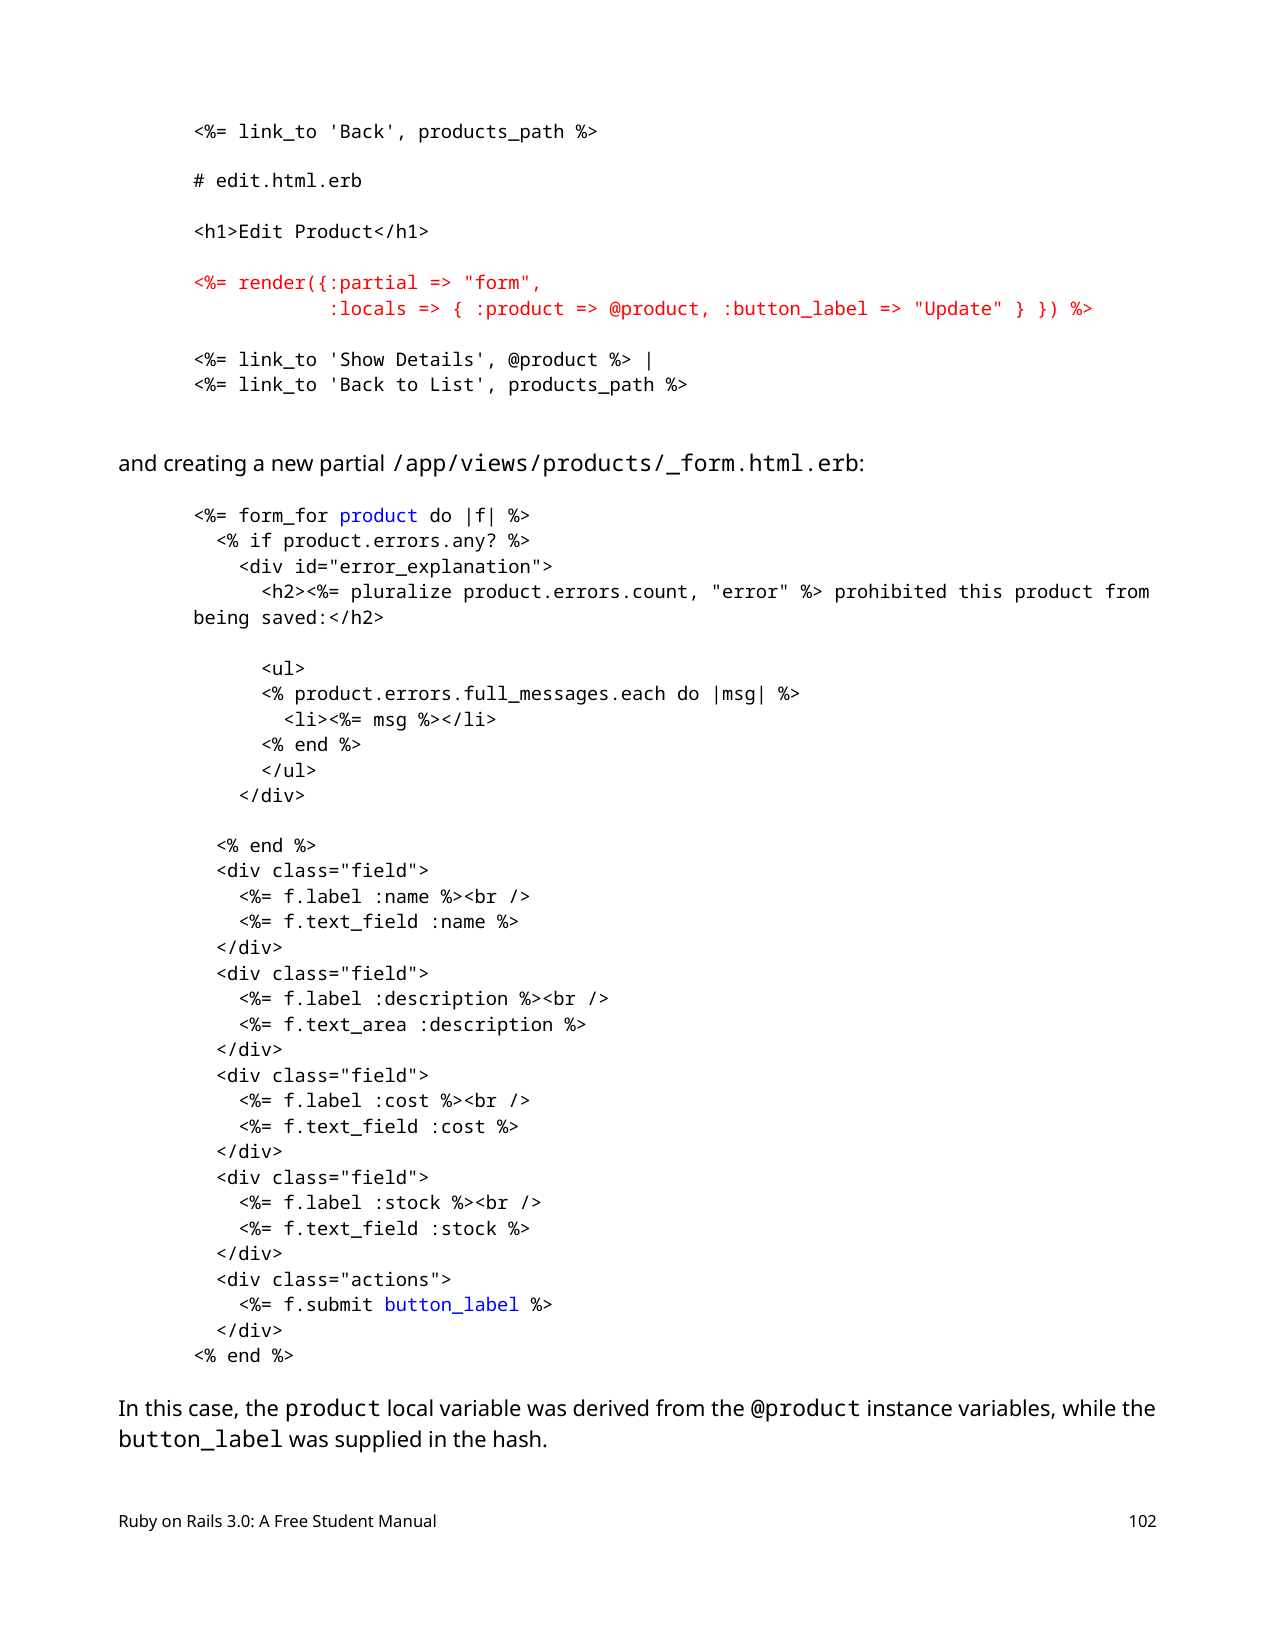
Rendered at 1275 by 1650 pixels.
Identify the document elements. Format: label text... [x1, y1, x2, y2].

text <% end %> <div class="field"> <%= f.label :name %><br /> <%= f.text_field :name %> </div> <div class="field"> <%= f.label :description %><br /> <%= f.text_area :description %> </div> <div class="field"> <%= f.label :cost %><br /> <%= f.text_field :cost %> </div> <div class="field"> <%= f.label :stock %><br /> <%= f.text_field :stock %> </div> <div class="actions"> <%= f.submit button_label %> </div> <% end %> [193, 832, 1157, 1368]
text # edit.html.erb <h1>Edit Product</h1> <%= render({:partial => "form", :locals => { :product => @product, :button_label => "Update" } }) %> <%= link_to 'Show Details', @product %> | <%= link_to 'Back to List', products_path %> [193, 168, 1157, 423]
text <%= link_to 'Back', products_path %> [193, 118, 1157, 144]
text and creating a new partial /app/views/products/_form.html.erb: [118, 447, 1157, 478]
text <%= form_for product do |f| %> <% if product.errors.any? %> <div id="error_explanation"> <h2><%= pluralize product.errors.count, "error" %> prohibited this product from being saved:</h2> <ul> <% product.errors.full_messages.each do |msg| %> <li><%= msg %></li> <% end %> </ul> </div> [193, 502, 1157, 808]
text In this case, the product local variable was derived from the @product instance variables, while the button_label was supplied in the hash. [118, 1392, 1157, 1454]
